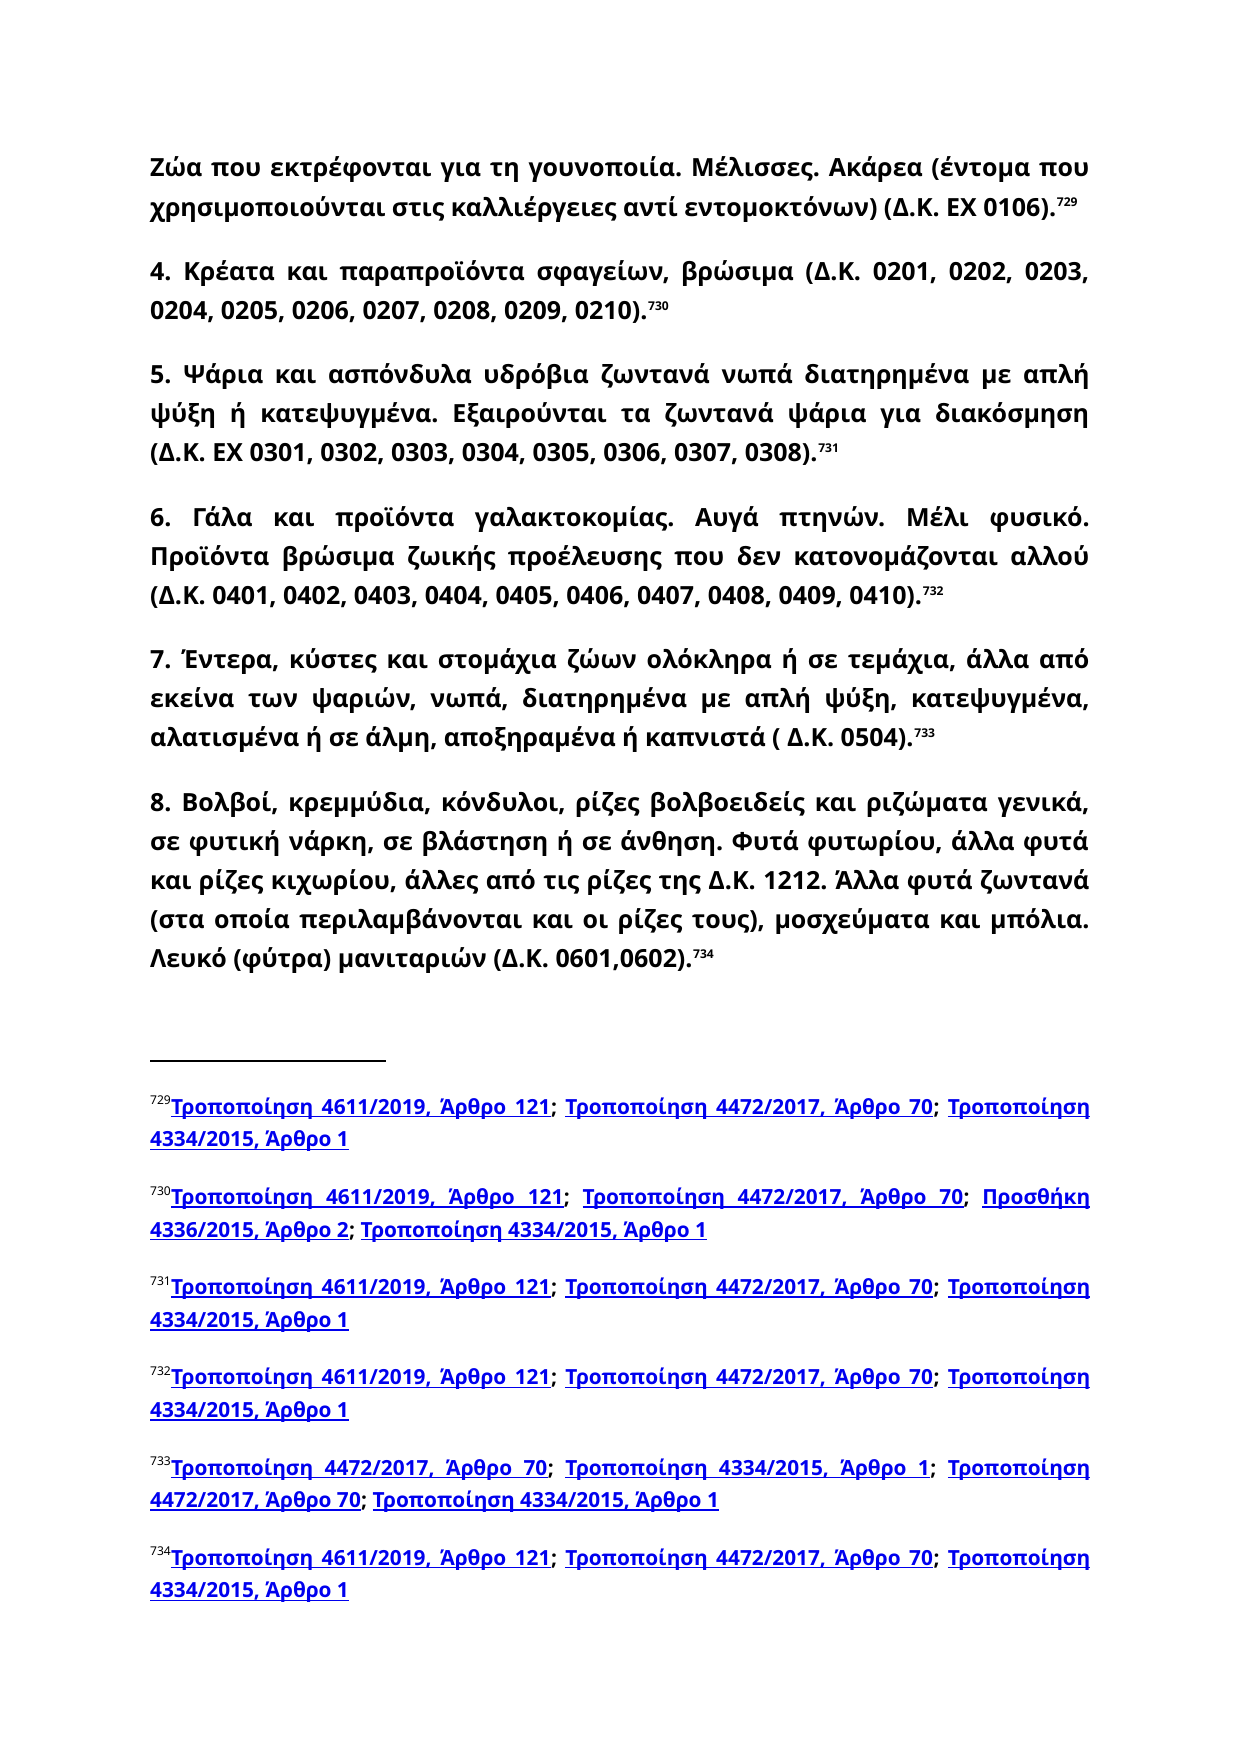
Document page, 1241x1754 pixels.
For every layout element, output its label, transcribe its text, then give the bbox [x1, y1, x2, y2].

text Τροποποίηση 4611/2019, Άρθρο 121; Τροποποίηση 4472/2017, Άρθρο 70; Τροποποίηση 4334/2015, Άρθρο 1 [150, 1543, 1090, 1604]
text 8. Βολβοί, κρεμμύδια, κόνδυλοι, ρίζες βολβοειδείς και ριζώματα γενικά, σε φυτική νάρκη, σε βλάστηση ή σε άνθηση. Φυτά φυτωρίου, άλλα φυτά και ρίζες κιχωρίου, άλλες από τις ρίζες της Δ.Κ. 1212. Άλλα φυτά ζωντανά (στα οποία περιλαμβάνονται και οι ρίζες τους), μοσχεύματα και μπόλια. Λευκό (φύτρα) μανιταριών (Δ.Κ. 0601,0602). [150, 784, 1090, 975]
text Τροποποίηση 4611/2019, Άρθρο 121; Τροποποίηση 4472/2017, Άρθρο 70; Προσθήκη 4336/2015, Άρθρο 2; Τροποποίηση 4334/2015, Άρθρο 1 [150, 1182, 1090, 1243]
text Ζώα που εκτρέφονται για τη γουνοποιία. Μέλισσες. Ακάρεα (έντομα που χρησιμοποιούνται στις καλλιέργειες αντί εντομοκτόνων) (Δ.Κ. ΕΧ 0106). [150, 150, 1090, 223]
text 5. Ψάρια και ασπόνδυλα υδρόβια ζωντανά νωπά διατηρημένα με απλή ψύξη ή κατεψυγμένα. Εξαιρούνται τα ζωντανά ψάρια για διακόσμηση (Δ.Κ. ΕΧ 0301, 0302, 0303, 0304, 0305, 0306, 0307, 0308). [150, 357, 1090, 469]
text 7. Έντερα, κύστες και στομάχια ζώων ολόκληρα ή σε τεμάχια, άλλα από εκείνα των ψαριών, νωπά, διατηρημένα με απλή ψύξη, κατεψυγμένα, αλατισμένα ή σε άλμη, αποξηραμένα ή καπνιστά ( Δ.Κ. 0504). [150, 642, 1090, 754]
text Τροποποίηση 4611/2019, Άρθρο 121; Τροποποίηση 4472/2017, Άρθρο 70; Τροποποίηση 4334/2015, Άρθρο 1 [150, 1362, 1090, 1423]
text Τροποποίηση 4611/2019, Άρθρο 121; Τροποποίηση 4472/2017, Άρθρο 70; Τροποποίηση 4334/2015, Άρθρο 1 [150, 1092, 1090, 1153]
text Τροποποίηση 4472/2017, Άρθρο 70; Τροποποίηση 4334/2015, Άρθρο 1; Τροποποίηση 4472/2017, Άρθρο 70; Τροποποίηση 4334/2015, Άρθρο 1 [150, 1453, 1090, 1514]
text Τροποποίηση 4611/2019, Άρθρο 121; Τροποποίηση 4472/2017, Άρθρο 70; Τροποποίηση 4334/2015, Άρθρο 1 [150, 1272, 1090, 1333]
text 4. Κρέατα και παραπροϊόντα σφαγείων, βρώσιμα (Δ.Κ. 0201, 0202, 0203, 0204, 0205, 0206, 0207, 0208, 0209, 0210). [150, 253, 1090, 327]
text 6. Γάλα και προϊόντα γαλακτοκομίας. Αυγά πτηνών. Μέλι φυσικό. Προϊόντα βρώσιμα ζωικής προέλευσης που δεν κατονομάζονται αλλού (Δ.Κ. 0401, 0402, 0403, 0404, 0405, 0406, 0407, 0408, 0409, 0410). [150, 499, 1090, 612]
